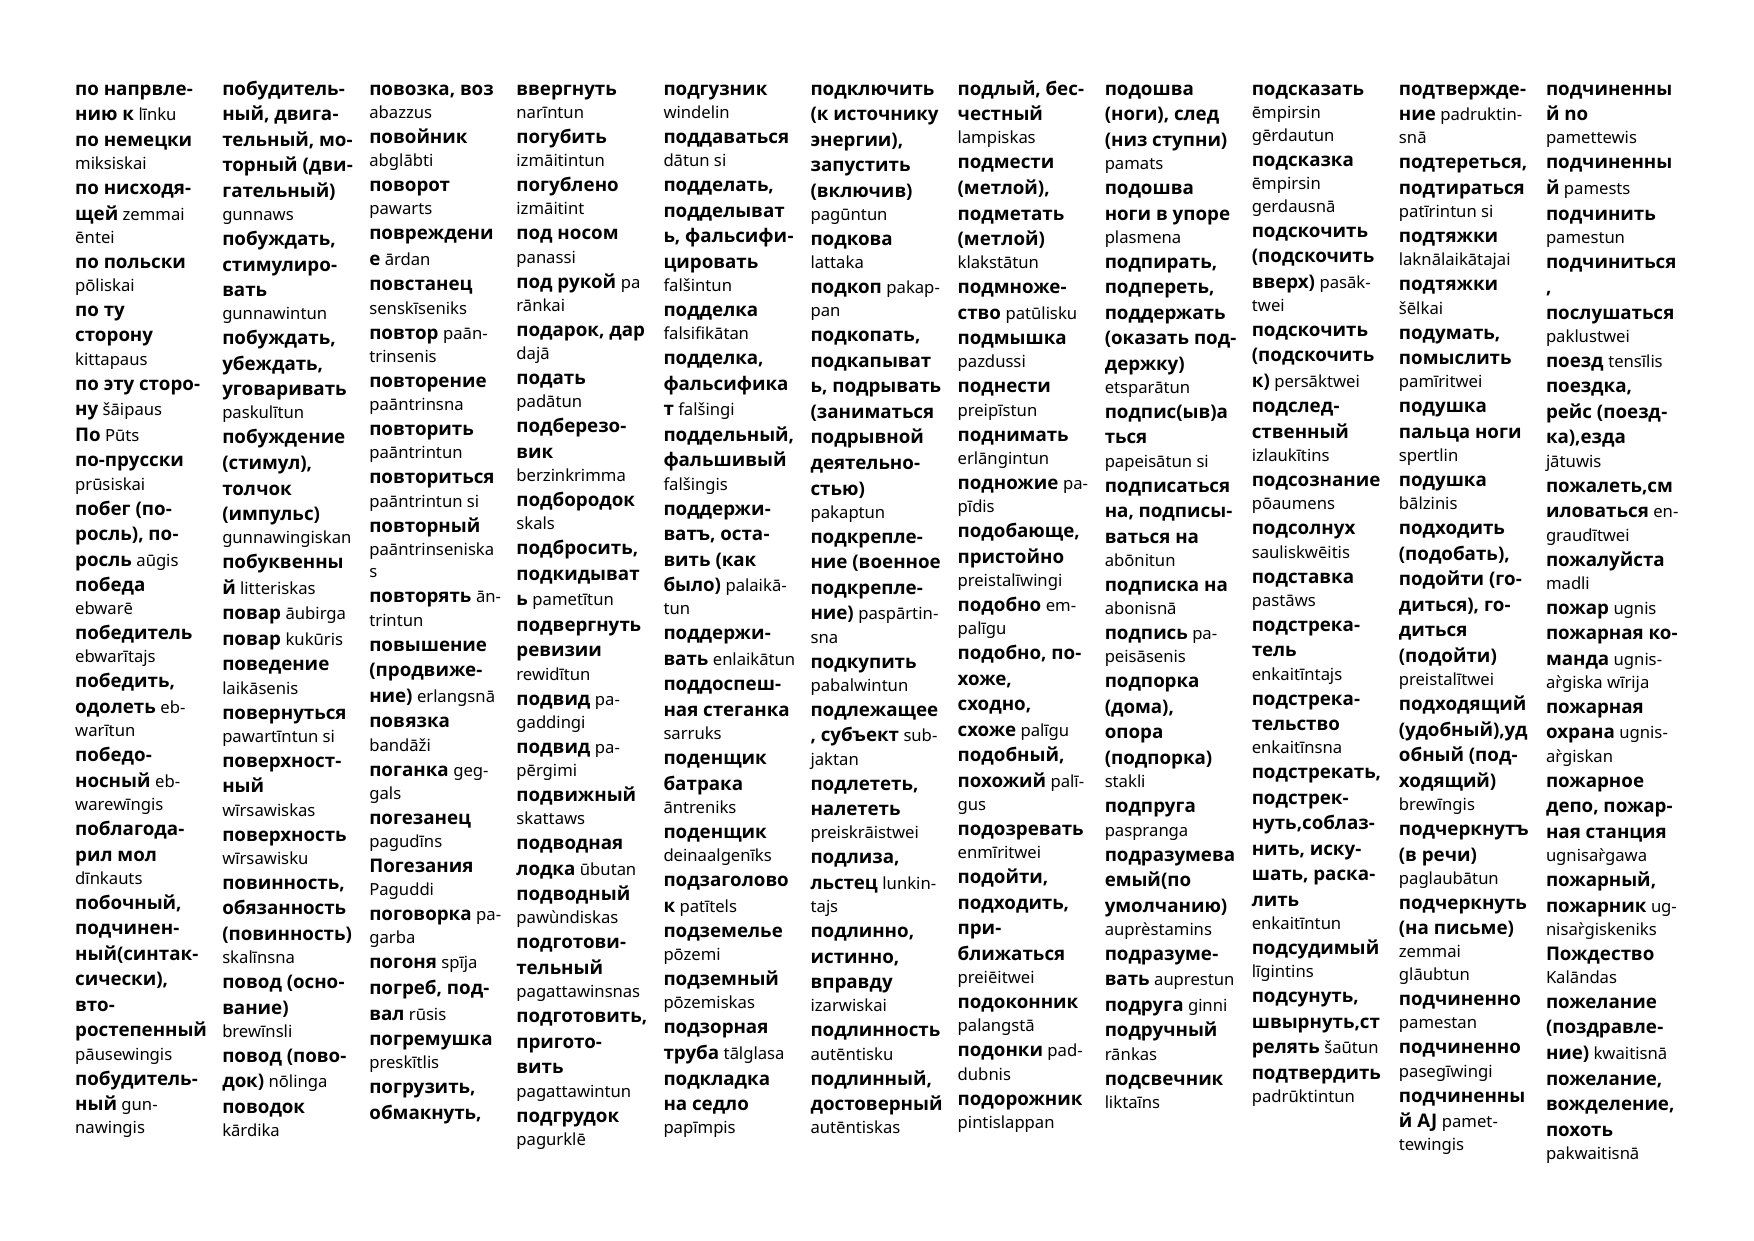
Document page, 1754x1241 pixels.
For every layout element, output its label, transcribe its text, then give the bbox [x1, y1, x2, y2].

text поддоспеш­ная стеганка sarruks [663, 671, 795, 744]
text подскочить (подскочить к) persāktwei [1252, 316, 1384, 393]
text погреб, под­вал rūsis [369, 974, 501, 1025]
text подгузник windelin [663, 75, 795, 123]
text подстрекать, подстрек­нуть,соблаз­нить, иску­шать, раска­лить enkaitīntun [1252, 759, 1384, 934]
text подземный pōzemiskas [663, 966, 795, 1014]
text пожарная охрана ugnis­ar̀giskan [1546, 693, 1678, 767]
text подорожник pintislappan [957, 1085, 1089, 1133]
text под рукой pa rānkai [516, 268, 648, 316]
text подчиненный AJ pamet­tewingis [1399, 1082, 1531, 1156]
text побег (по­росль), по­росль aūgis [75, 495, 207, 571]
text подпирать, подпереть, поддержать (оказать под­держку) etsparātun [1104, 248, 1237, 398]
text повторять ān­trintun [369, 583, 501, 631]
text подлинно, ис­тинно, вправ­ду izarwiskai [810, 917, 942, 1017]
text по-прусски prūsiskai [75, 447, 207, 495]
text пожарная ко­манда ugnis­ar̀giska wīrija [1546, 619, 1678, 693]
text подмноже­ство patūlisku [957, 273, 1089, 324]
text повязка bandāži [369, 708, 501, 756]
text подчиниться, послушаться paklustwei [1546, 248, 1678, 347]
text поддаваться dātun si [663, 123, 795, 171]
text подарок, дар dajā [516, 316, 648, 364]
text поверхност­ный wīrsawiskas [222, 747, 354, 821]
text подсказка ēm­pirsin gerdausnā [1252, 146, 1384, 217]
text подвижный skattaws [516, 781, 648, 829]
text подвид pa­pērgimi [516, 733, 648, 781]
text подчиненно pamestan [1399, 986, 1531, 1034]
text По Pūts [75, 421, 207, 447]
text поддельный, фальшивый falšingis [663, 421, 795, 495]
text подкупить pa­balwintun [810, 648, 942, 696]
text подсолнух sauliskwēitis [1252, 515, 1384, 563]
text по нисходя­щей zemmai ēn­tei [75, 174, 207, 248]
text под носом panassi [516, 220, 648, 268]
text подразуме­вать auprestun [1104, 940, 1237, 991]
text подготовить, пригото-вить pagattawintun [516, 1003, 648, 1102]
text подлиза, льстец lunkin­tajs [810, 844, 942, 917]
text по эту сторо­ну šāipaus [75, 370, 207, 421]
text подлинный, достоверный autēntiskas [810, 1065, 942, 1139]
text подтвержде­ние padruktin­snā [1399, 75, 1531, 149]
text поденщик ба­трака āntreniks [663, 744, 795, 818]
text подпис(ыв)аться papeisātun si [1104, 398, 1237, 472]
text подкоп pakap­pan [810, 273, 942, 322]
text подготови­тельный pagat­tawinsnas [516, 929, 648, 1003]
text поверхность wīrsawisku [222, 821, 354, 869]
text поведение laikāsenis [222, 651, 354, 699]
text подвергнуть ревизии rewidītun [516, 611, 648, 685]
text подобно em­palīgu [957, 591, 1089, 639]
text подсунуть, швырнуть,стрелять šaūtun [1252, 983, 1384, 1059]
text подозревать enmīritwei [957, 815, 1089, 863]
text ввергнуть narīntun [516, 75, 648, 123]
text побудитель­ный, двига­тельный, мо­торный (дви­гательный) gunnaws [222, 75, 354, 225]
text повториться paāntrintun si [369, 464, 501, 512]
text поднимать er­lāngintun [957, 421, 1089, 469]
text повстанец senskīseniks [369, 271, 501, 319]
text подобный, похожий palī­gus [957, 742, 1089, 815]
text подчинить pamestun [1546, 200, 1678, 248]
text подножие pa­pīdis [957, 469, 1089, 517]
text побудитель­ный gun­nawingis [75, 1065, 207, 1139]
text подводный pawùndiskas [516, 881, 648, 929]
text победа ebwarē [75, 571, 207, 619]
text подвид pa­gaddingi [516, 685, 648, 733]
text подберезо­вик berzinkrimma [516, 413, 648, 486]
text подслед­ственный izlaukītins [1252, 393, 1384, 466]
text повтор paān­trinsenis [369, 319, 501, 367]
text подобно, по­хоже, сходно, схоже palīgu [957, 639, 1089, 742]
text побуждать, убеждать, уговаривать paskulītun [222, 324, 354, 424]
text по немецки miksiskai [75, 126, 207, 174]
text подключить (к источнику энергии), запустить (включив) pagūntun [810, 75, 942, 225]
text победить, одолеть eb­warītun [75, 668, 207, 742]
text подтвердить padrūktintun [1252, 1059, 1384, 1107]
text подделка, фальсификат falšingi [663, 344, 795, 421]
text подлинность autēntisku [810, 1017, 942, 1065]
text подходить (подобать), подойти (го­диться), го­диться (подойти) preistalītwei [1399, 515, 1531, 691]
text повойник abglābti [369, 123, 501, 171]
text погремушка preskītlis [369, 1025, 501, 1073]
text подойти, под­ходить, при­ближаться preiēitwei [957, 863, 1089, 988]
text подсудимый līgintins [1252, 934, 1384, 983]
text подчиненный pamests [1546, 149, 1678, 200]
text пожалуйста madli [1546, 546, 1678, 594]
text поганка geg­gals [369, 756, 501, 804]
text подкова lattaka [810, 225, 942, 273]
text повар āubirga [222, 600, 354, 625]
text поводок kārdika [222, 1093, 354, 1141]
text повинность, обязанность (повинность) skalīnsna [222, 869, 354, 968]
text подкопать, подкапывать, подрывать (заниматься подрывной деятельно­стью) pakaptun [810, 322, 942, 523]
text подводная лодка ūbutan [516, 829, 648, 881]
text пожелание, вожделение, похоть pakwait­isnā [1546, 1065, 1678, 1164]
text поблагода­рил мол dīnkauts [75, 815, 207, 889]
text подстрека­тель enkaitīntajs [1252, 611, 1384, 685]
text пожар ugnis [1546, 594, 1678, 619]
text по напрвле­нию к līnku [75, 75, 207, 126]
text подтяжки šēlkai [1399, 271, 1531, 319]
text подсознание pōaumens [1252, 466, 1384, 515]
text побуждение (стимул), тол­чок (импульс) gunnawingiskan [222, 424, 354, 549]
text подчеркнутъ (в речи) paglaubātun [1399, 815, 1531, 889]
text подошва (ноги), след (низ ступни) pamats [1104, 75, 1237, 174]
text подобающе, пристойно preistalīwingi [957, 517, 1089, 591]
text поездка, рейс (поезд­ка),езда jātuwis [1546, 373, 1678, 472]
text погрузить, обмакнуть, [369, 1073, 501, 1124]
text подписка на abonisnā [1104, 571, 1237, 619]
text подпруга paspranga [1104, 793, 1237, 841]
text подтяжки laknālaikātajai [1399, 222, 1531, 271]
text победо­носный eb­warewīngis [75, 742, 207, 815]
text пожелание (поздравле­ние) kwaitisnā [1546, 988, 1678, 1065]
text подпись pa­peisāsenis [1104, 619, 1237, 668]
text повторение paāntrinsna [369, 367, 501, 415]
text повернуться pawartīntun si [222, 699, 354, 747]
text Пождество Kalāndas [1546, 940, 1678, 988]
text побуквенный litteriskas [222, 549, 354, 600]
text повторить paāntrintun [369, 415, 501, 464]
text повозка, воз abazzus [369, 75, 501, 123]
text повод (пово­док) nōlinga [222, 1042, 354, 1093]
text подтереться, подтираться patīrintun si [1399, 149, 1531, 222]
text подруга ginni [1104, 991, 1237, 1017]
text подбросить, подкидывать pametītun [516, 534, 648, 611]
text погублено izmāitint [516, 171, 648, 220]
text поддержи­вать enlaikātun [663, 619, 795, 671]
text повышение (продвиже­ние) erlangsnā [369, 631, 501, 708]
text подразумевае­мый(по умолчанию) auprèstamins [1104, 841, 1237, 940]
text подушка пальца ноги spertlin [1399, 393, 1531, 466]
text победитель ebwarītajs [75, 619, 207, 668]
text побочный, подчинен­ный(синтак­сически), вто­ростепенный pāusewingis [75, 889, 207, 1065]
text подзорная труба tālglasa [663, 1014, 795, 1065]
text поворот pawarts [369, 171, 501, 220]
text пожарное депо, пожар­ная станция ugnisar̀gawa [1546, 767, 1678, 866]
text подставка pastāws [1252, 563, 1384, 611]
text подлый, бес­честный lamp­iskas [957, 75, 1089, 149]
text подчиненный no pamettewis [1546, 75, 1678, 149]
text поговорка pa­garba [369, 901, 501, 949]
text подоконник palangstā [957, 988, 1089, 1037]
text подлететь, налететь preiskrāistwei [810, 770, 942, 844]
text побуждать, стимулиро­вать gunnawin­tun [222, 225, 354, 324]
text по польски pōliskai [75, 248, 207, 296]
text подкрепле­ние (военное подкрепле­ние) paspārtin­sna [810, 523, 942, 648]
text подсвечник liktaīns [1104, 1065, 1237, 1113]
text подходящий (удобный),удобный (под­ходящий) brewīngis [1399, 691, 1531, 815]
text подмышка pazdussi [957, 324, 1089, 373]
text подсказать ēmpirsin gērdau­tun [1252, 75, 1384, 146]
text подпорка (дома), опора (подпорка) stakli [1104, 668, 1237, 793]
text погубить izmāitintun [516, 123, 648, 171]
text подстрека­тельство enkaitīnsna [1252, 685, 1384, 759]
text повторный paāntrinseniskas [369, 512, 501, 583]
text поденщик deinaalgenīks [663, 818, 795, 866]
text по ту сторону kittapaus [75, 296, 207, 370]
text погоня spīja [369, 949, 501, 974]
text подписаться на, подписы­ваться на abōnitun [1104, 472, 1237, 571]
text подскочить (подскочить вверх) pasāk­twei [1252, 217, 1384, 316]
text пожалеть,смиловаться en­graudītwei [1546, 472, 1678, 546]
text подгрудок pagurklē [516, 1102, 648, 1150]
text подчиненно pasegīwingi [1399, 1034, 1531, 1082]
text пожарный, пожарник ug­nisar̀giskeniks [1546, 866, 1678, 940]
text Погезания Paguddi [369, 852, 501, 901]
text погезанец pagudīns [369, 804, 501, 852]
text поддержи­ватъ, оста­вить (как было) palaikā­tun [663, 495, 795, 619]
text подбородок skals [516, 486, 648, 534]
text поезд tensīlis [1546, 347, 1678, 373]
text подушка bālzi­nis [1399, 466, 1531, 515]
text повод (осно­вание) brewīnsli [222, 968, 354, 1042]
text подлежащее, субъект sub­jaktan [810, 696, 942, 770]
text подчеркнуть (на письме) zemmai glāubtun [1399, 889, 1531, 986]
text подделка falsi­fikātan [663, 296, 795, 344]
text подкладка на седло papīmpis [663, 1065, 795, 1139]
text подручный rānkas [1104, 1017, 1237, 1065]
text подделать, подделывать, фальсифи­цировать falšintun [663, 171, 795, 296]
text подземелье pōzemi [663, 917, 795, 966]
text подошва ноги в упоре plasmena [1104, 174, 1237, 248]
text подать padātun [516, 364, 648, 413]
text повреждение ārdan [369, 220, 501, 271]
text подзаголовок patītels [663, 866, 795, 917]
text подумать, по­мыслить pamīritwei [1399, 319, 1531, 393]
text подонки pad­dubnis [957, 1037, 1089, 1085]
text подмести (метлой), под­метать (мет­лой) klakstātun [957, 149, 1089, 273]
text повар kukūris [222, 625, 354, 651]
text поднести preipīstun [957, 373, 1089, 421]
